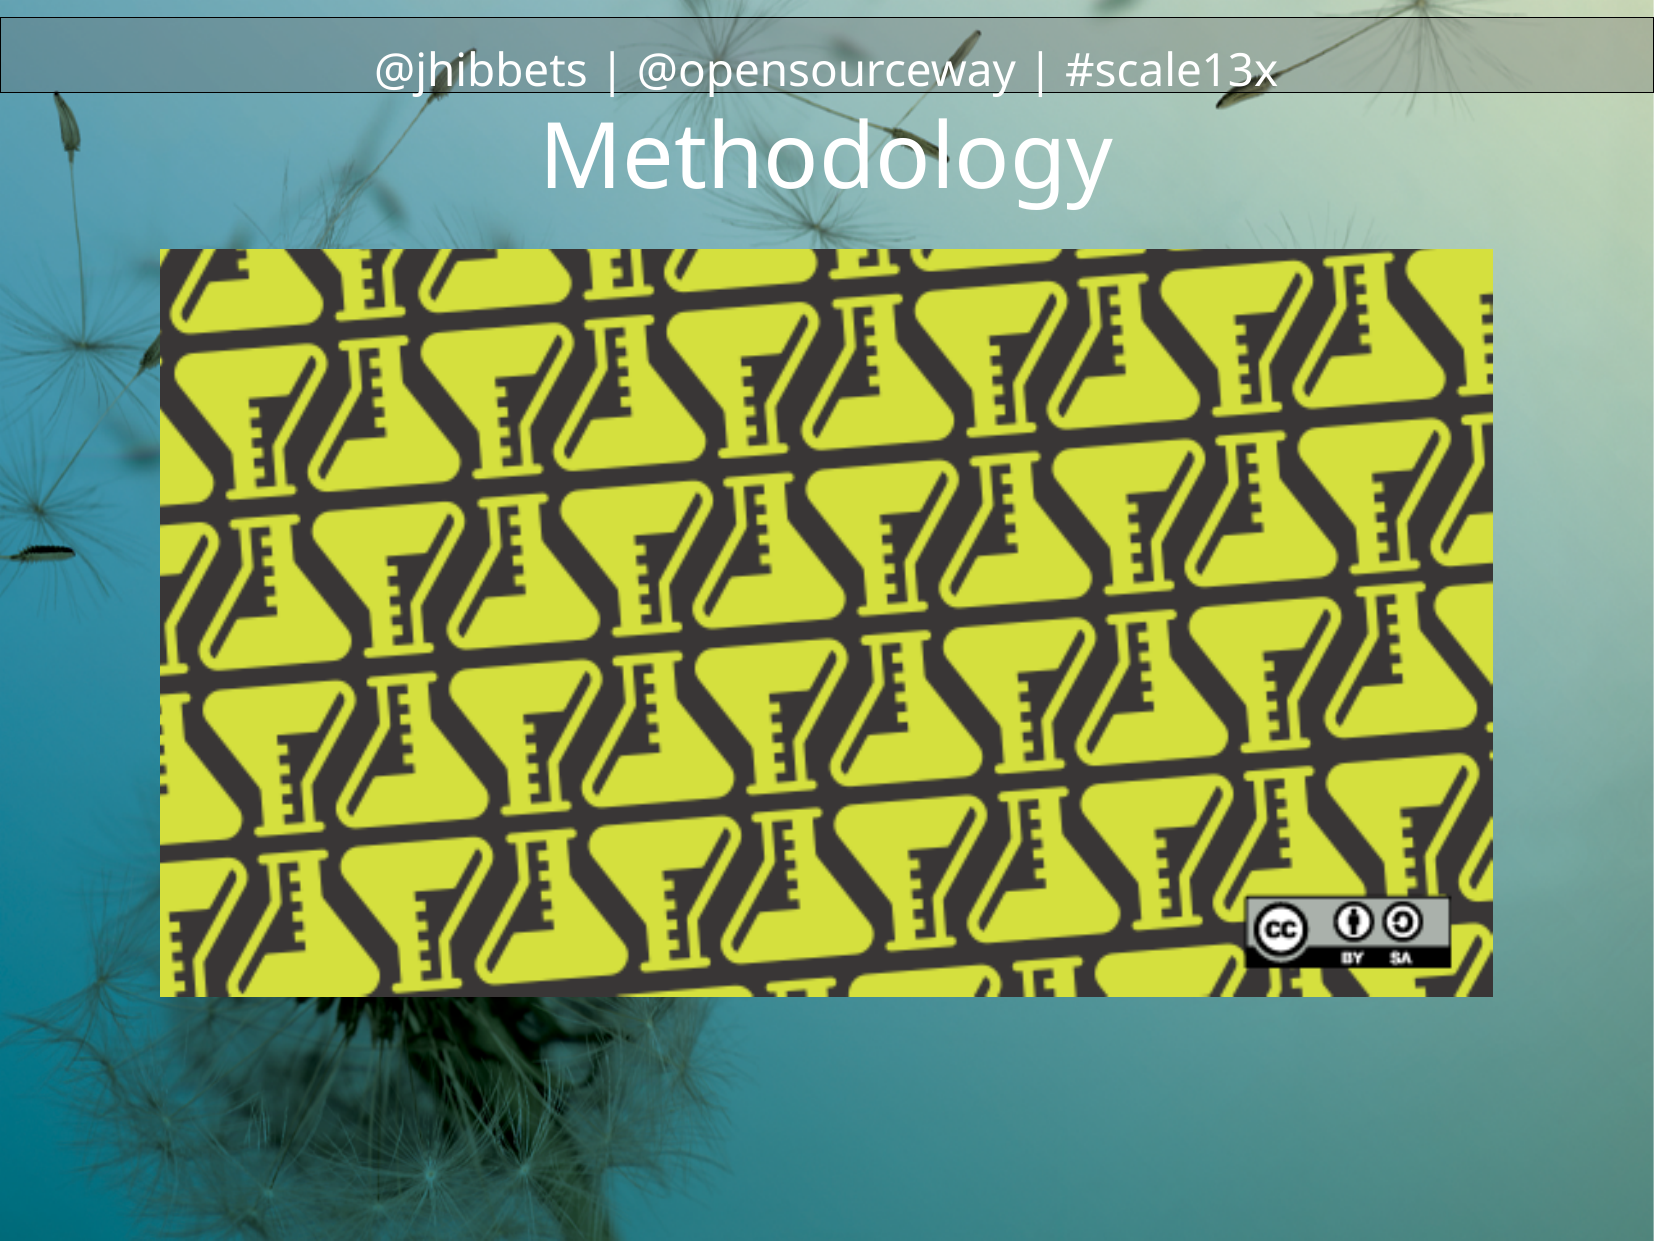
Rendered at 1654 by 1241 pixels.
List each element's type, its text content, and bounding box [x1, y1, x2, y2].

picture [0, 93, 1654, 1241]
title Methodology [82, 49, 1571, 257]
picture [0, 0, 1654, 17]
